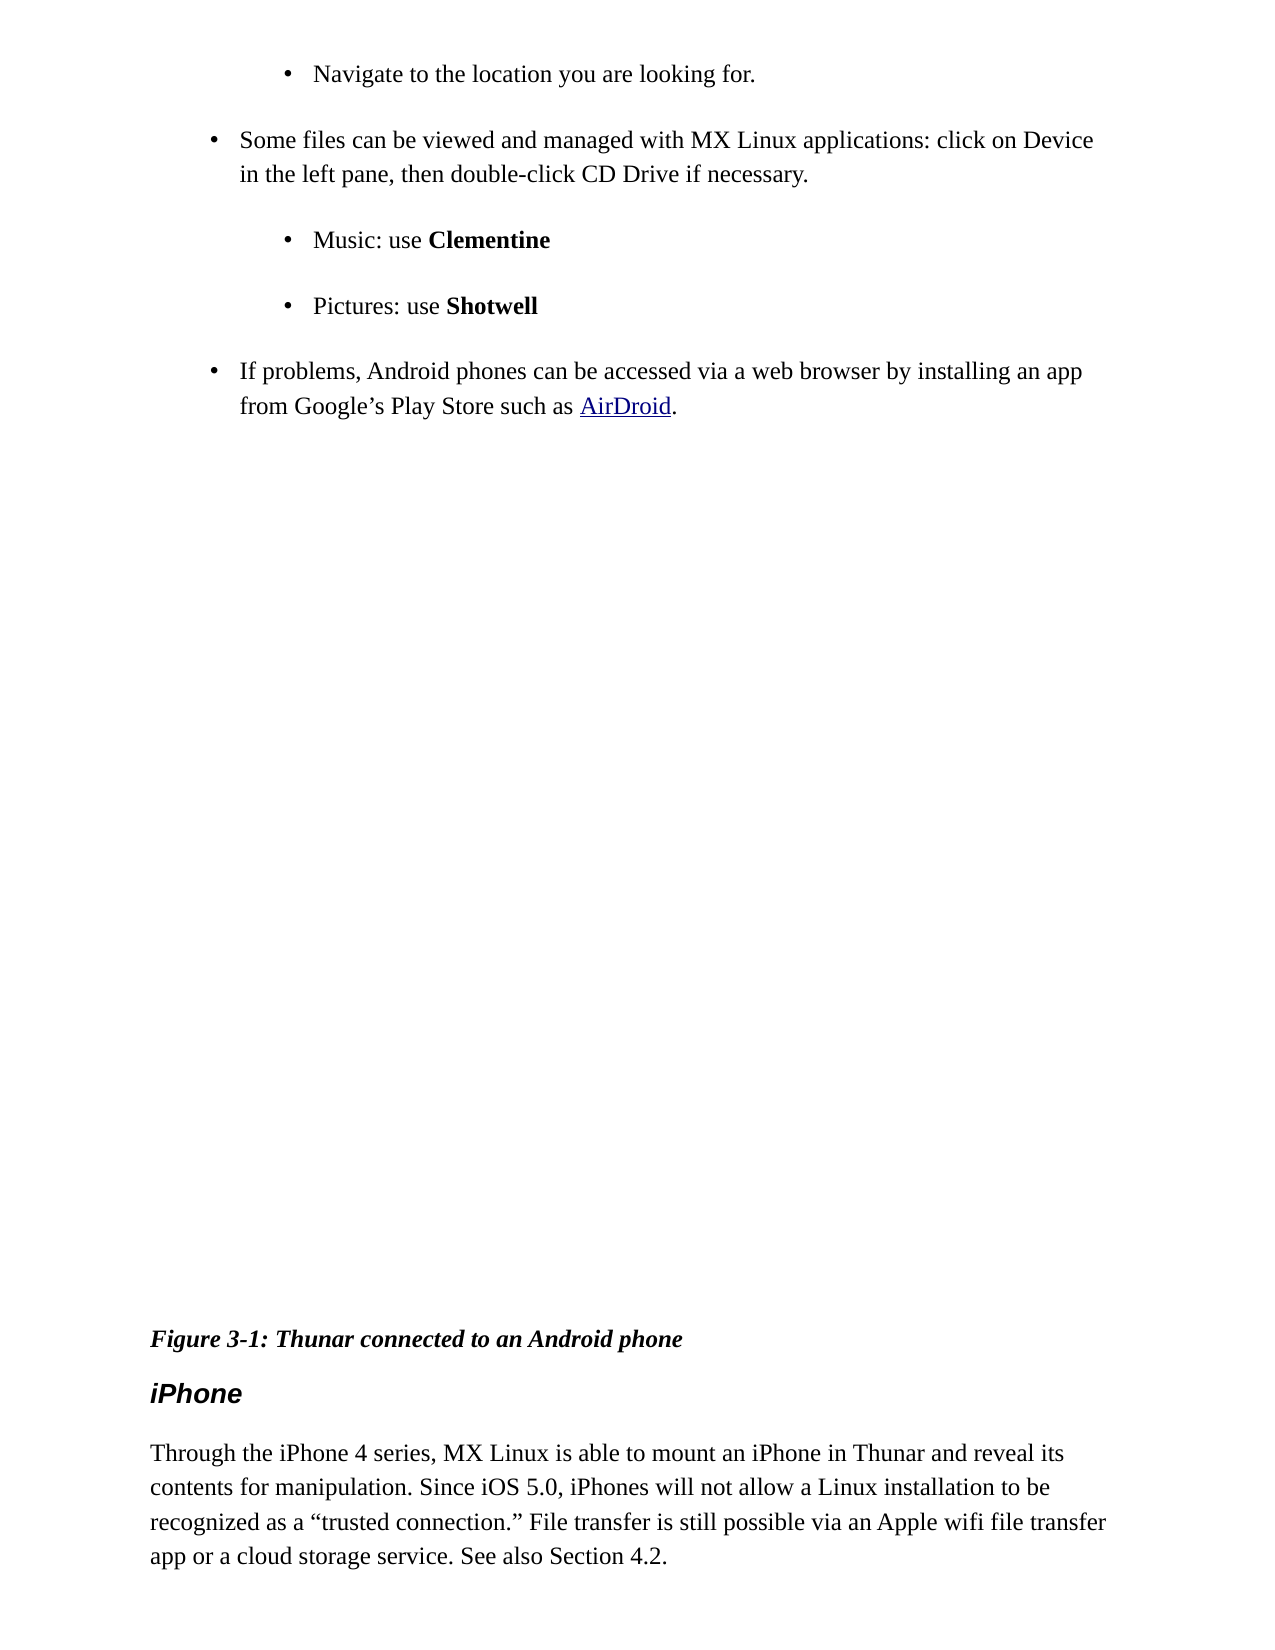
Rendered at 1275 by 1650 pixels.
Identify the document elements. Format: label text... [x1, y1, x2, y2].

list Pictures: use Shotwell [283, 291, 1109, 319]
list Music: use Clementine [283, 225, 1109, 254]
list If problems, Android phones can be accessed via a web browser by installing an app from Google’s Play Store such as AirDroid. [210, 356, 1109, 420]
list Navigate to the location you are looking for. [283, 59, 1109, 88]
subtitle iPhone [150, 1378, 1125, 1410]
text Through the iPhone 4 series, MX Linux is able to mount an iPhone in Thunar and reveal its contents for manipulation. Since iOS 5.0, iPhones will not allow a Linux installation to be recognized as a “trusted connection.” File transfer is still possible via an Apple wifi file transfer app or a cloud storage service. See also Section 4.2. [150, 1438, 1125, 1570]
list Some files can be viewed and managed with MX Linux applications: click on Device in the left pane, then double-click CD Drive if necessary. [210, 125, 1109, 188]
text Figure 3-1: Thunar connected to an Android phone [150, 1324, 1125, 1353]
